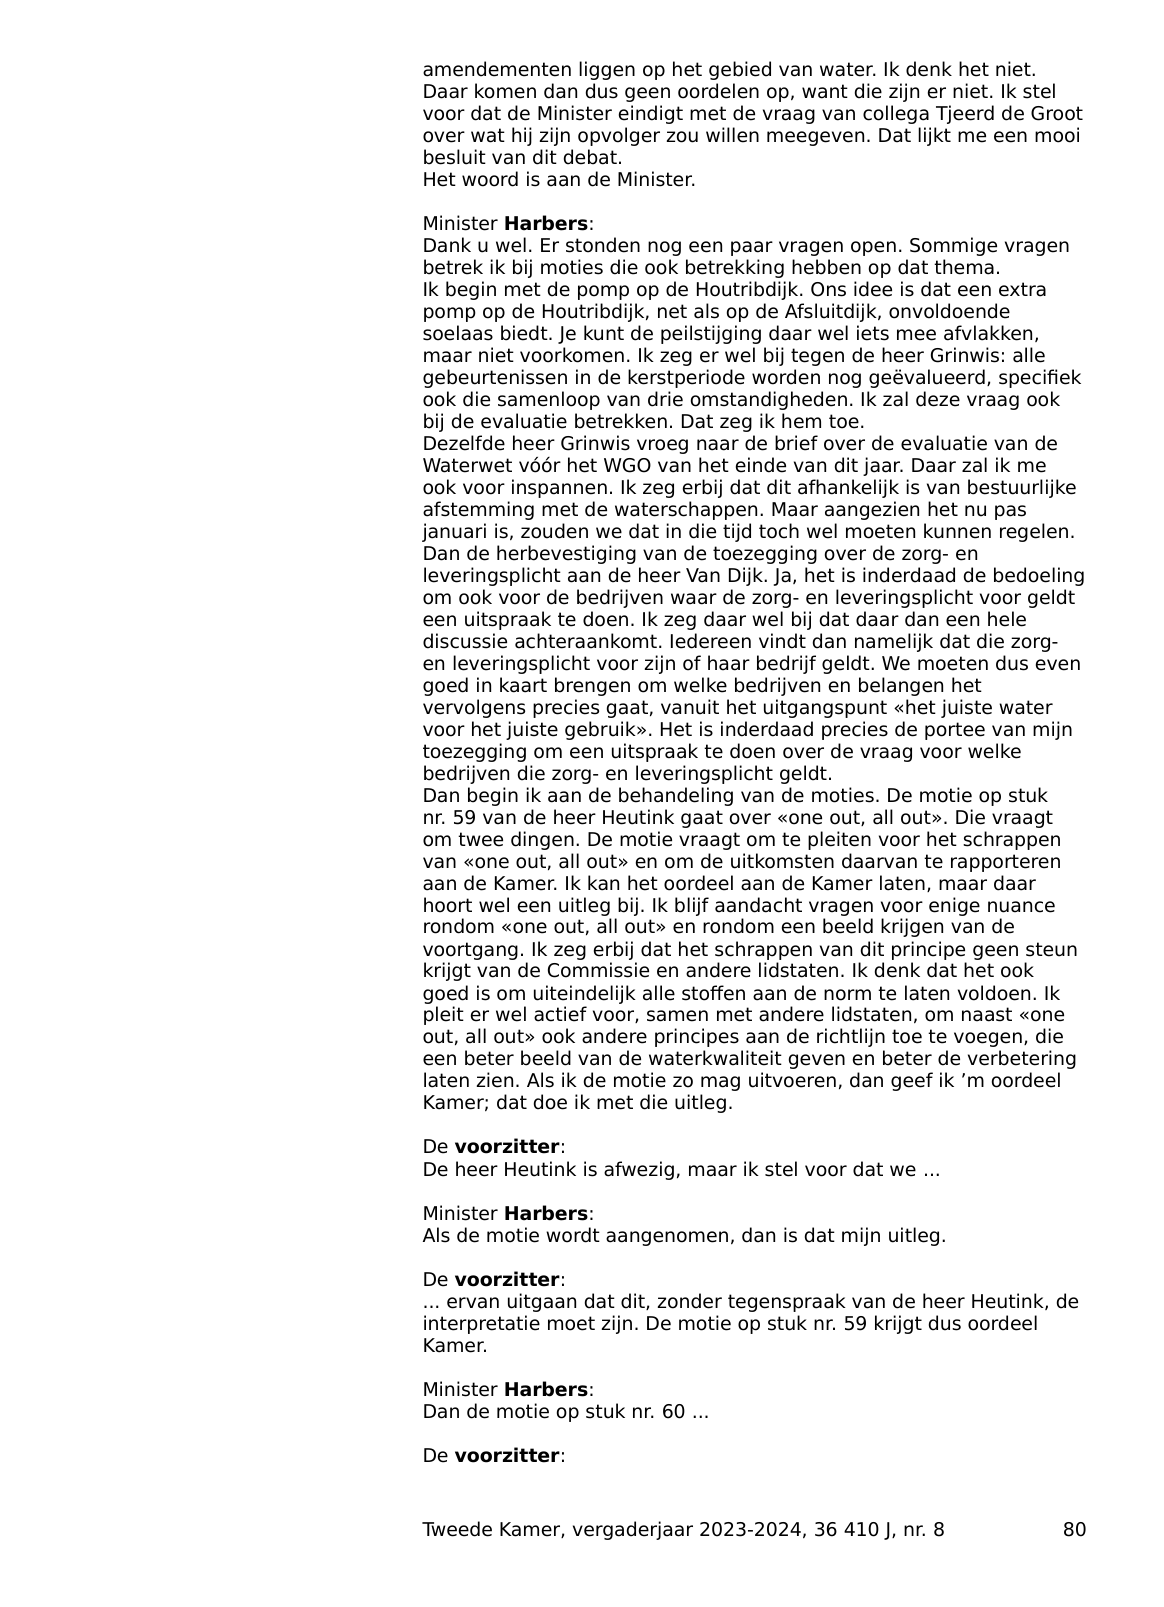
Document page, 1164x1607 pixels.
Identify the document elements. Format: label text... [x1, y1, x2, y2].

text Dan begin ik aan de behandeling van de moties. De motie op stuk nr. 59 van de heer Heutink gaat over «one out, all out». Die vraagt om twee dingen. De motie vraagt om te pleiten voor het schrappen van «one out, all out» en om de uitkomsten daarvan te rapporteren aan de Kamer. Ik kan het oordeel aan de Kamer laten, maar daar hoort wel een uitleg bij. Ik blijf aandacht vragen voor enige nuance rondom «one out, all out» en rondom een beeld krijgen van de voortgang. Ik zeg erbij dat het schrappen van dit principe geen steun krijgt van de Commissie en andere lidstaten. Ik denk dat het ook goed is om uiteindelijk alle stoffen aan de norm te laten voldoen. Ik pleit er wel actief voor, samen met andere lidstaten, om naast «one out, all out» ook andere principes aan de richtlijn toe te voegen, die een beter beeld van de waterkwaliteit geven en beter de verbetering laten zien. Als ik de motie zo mag uitvoeren, dan geef ik ’m oordeel Kamer; dat doe ik met die uitleg. [422, 784, 1087, 1114]
text Minister Harbers: [422, 213, 1087, 235]
text De voorzitter: [422, 1445, 1087, 1467]
text Minister Harbers: [422, 1203, 1087, 1224]
text Als de motie wordt aangenomen, dan is dat mijn uitleg. [422, 1224, 1087, 1247]
text Minister Harbers: [422, 1379, 1087, 1401]
text De voorzitter: [422, 1269, 1087, 1291]
text Ik begin met de pomp op de Houtribdijk. Ons idee is dat een extra pomp op de Houtribdijk, net als op de Afsluitdijk, onvoldoende soelaas biedt. Je kunt de peilstijging daar wel iets mee afvlakken, maar niet voorkomen. Ik zeg er wel bij tegen de heer Grinwis: alle gebeurtenissen in de kerstperiode worden nog geëvalueerd, specifiek ook die samenloop van drie omstandigheden. Ik zal deze vraag ook bij de evaluatie betrekken. Dat zeg ik hem toe. [422, 279, 1087, 433]
text De heer Heutink is afwezig, maar ik stel voor dat we ... [422, 1158, 1087, 1180]
text Dan de motie op stuk nr. 60 ... [422, 1401, 1087, 1423]
text Dan de herbevestiging van de toezegging over de zorg- en leveringsplicht aan de heer Van Dijk. Ja, het is inderdaad de bedoeling om ook voor de bedrijven waar de zorg- en leveringsplicht voor geldt een uitspraak te doen. Ik zeg daar wel bij dat daar dan een hele discussie achteraankomt. Iedereen vindt dan namelijk dat die zorg- en leveringsplicht voor zijn of haar bedrijf geldt. We moeten dus even goed in kaart brengen om welke bedrijven en belangen het vervolgens precies gaat, vanuit het uitgangspunt «het juiste water voor het juiste gebruik». Het is inderdaad precies de portee van mijn toezegging om een uitspraak te doen over de vraag voor welke bedrijven die zorg- en leveringsplicht geldt. [422, 543, 1087, 784]
text De voorzitter: [422, 1136, 1087, 1158]
text amendementen liggen op het gebied van water. Ik denk het niet. Daar komen dan dus geen oordelen op, want die zijn er niet. Ik stel voor dat de Minister eindigt met de vraag van collega Tjeerd de Groot over wat hij zijn opvolger zou willen meegeven. Dat lijkt me een mooi besluit van dit debat. [422, 59, 1087, 169]
text Het woord is aan de Minister. [422, 169, 1087, 191]
text Dezelfde heer Grinwis vroeg naar de brief over de evaluatie van de Waterwet vóór het WGO van het einde van dit jaar. Daar zal ik me ook voor inspannen. Ik zeg erbij dat dit afhankelijk is van bestuurlijke afstemming met de waterschappen. Maar aangezien het nu pas januari is, zouden we dat in die tijd toch wel moeten kunnen regelen. [422, 433, 1087, 543]
text Dank u wel. Er stonden nog een paar vragen open. Sommige vragen betrek ik bij moties die ook betrekking hebben op dat thema. [422, 235, 1087, 279]
text ... ervan uitgaan dat dit, zonder tegenspraak van de heer Heutink, de interpretatie moet zijn. De motie op stuk nr. 59 krijgt dus oordeel Kamer. [422, 1291, 1087, 1357]
